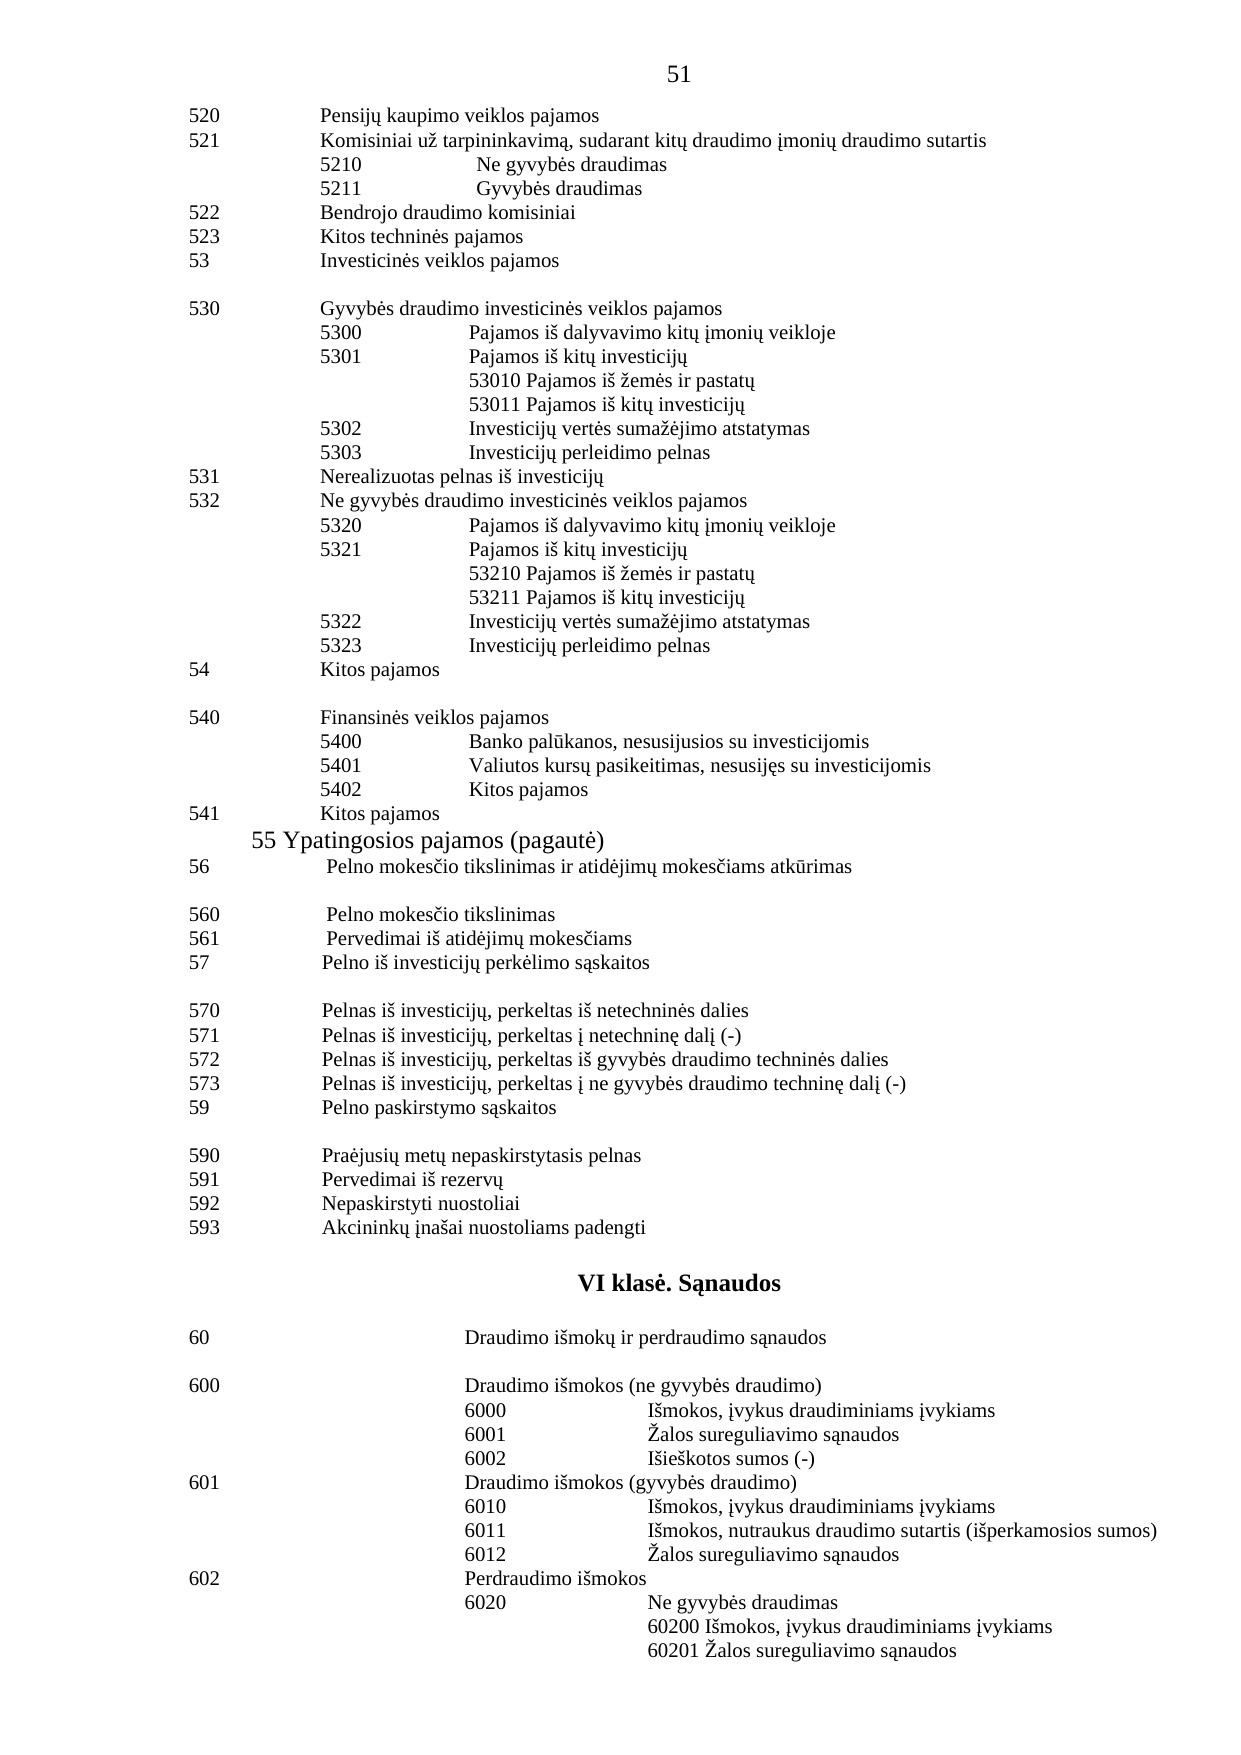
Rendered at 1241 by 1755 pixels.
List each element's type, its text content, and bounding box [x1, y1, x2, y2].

table_cell Akcininkų įnašai nuostoliams padengti [310, 1215, 1181, 1239]
table_cell 5210 [309, 152, 465, 176]
table_cell 6010 [453, 1494, 636, 1518]
table_cell Investicijų vertės sumažėjimo atstatymas [457, 416, 1181, 440]
table_cell Kitos pajamos [309, 657, 1181, 681]
table_cell [453, 1638, 636, 1662]
table_cell [177, 561, 309, 585]
table_cell Pajamos iš kitų investicijų [457, 344, 1181, 368]
table_cell [177, 344, 309, 368]
table_cell Ne gyvybės draudimas [636, 1590, 1181, 1614]
table_cell 5301 [309, 344, 457, 368]
table_cell [309, 368, 457, 392]
table_cell [1181, 1470, 1185, 1494]
table_cell Gyvybės draudimo investicinės veiklos pajamos [309, 296, 1181, 320]
table_cell 57 [177, 950, 310, 974]
table_cell Pelnas iš investicijų, perkeltas iš netechninės dalies [310, 999, 1181, 1022]
table_cell Draudimo išmokos (gyvybės draudimo) [453, 1470, 1181, 1494]
table_cell [177, 152, 309, 176]
table_cell [177, 974, 310, 998]
table_cell [309, 561, 457, 585]
table_cell [453, 1349, 1181, 1373]
table_cell 5302 [309, 416, 457, 440]
table_cell [177, 1542, 453, 1566]
table_cell [177, 176, 309, 200]
table_cell 573 [177, 1071, 310, 1095]
table_header [1181, 1325, 1185, 1349]
table_cell [1181, 1422, 1185, 1446]
table_cell [177, 416, 309, 440]
table_cell Ne gyvybės draudimo investicinės veiklos pajamos [309, 489, 1181, 512]
table_cell Pervedimai iš atidėjimų mokesčiams [315, 926, 1181, 950]
table_cell Valiutos kursų pasikeitimas, nesusijęs su investicijomis [457, 753, 1181, 777]
table_cell Kitos techninės pajamos [309, 224, 1181, 248]
table_cell 53011 Pajamos iš kitų investicijų [457, 392, 1181, 416]
table_cell Išieškotos sumos (-) [636, 1446, 1181, 1470]
table_cell 5303 [309, 440, 457, 464]
table_cell [177, 513, 309, 537]
table_cell [177, 392, 309, 416]
table_cell 590 [177, 1143, 310, 1167]
table_cell 5300 [309, 320, 457, 344]
table_cell 53210 Pajamos iš žemės ir pastatų [457, 561, 1181, 585]
table_cell Banko palūkanos, nesusijusios su investicijomis [457, 729, 1181, 753]
table_cell Išmokos, įvykus draudiminiams įvykiams [636, 1398, 1181, 1422]
table_header 56 [177, 854, 315, 878]
table_cell Kitos pajamos [457, 777, 1181, 801]
table_cell [177, 440, 309, 464]
table_cell 6011 [453, 1518, 636, 1542]
table_cell [177, 878, 315, 902]
table_header Draudimo išmokų ir perdraudimo sąnaudos [453, 1325, 1181, 1349]
table_cell 540 [177, 705, 309, 729]
table_cell 6000 [453, 1398, 636, 1422]
table_cell 59 [177, 1095, 310, 1119]
table_cell Bendrojo draudimo komisiniai [309, 200, 1181, 224]
table_cell Pensijų kaupimo veiklos pajamos [309, 104, 1181, 127]
table_cell Pajamos iš kitų investicijų [457, 537, 1181, 561]
table_cell 54 [177, 657, 309, 681]
table_cell [1181, 1566, 1185, 1590]
table_cell Žalos sureguliavimo sąnaudos [636, 1422, 1181, 1446]
table_cell [309, 272, 1181, 296]
table_cell Investicinės veiklos pajamos [309, 248, 1181, 272]
table_cell [1181, 1614, 1185, 1638]
table_cell 5400 [309, 729, 457, 753]
table_cell Ne gyvybės draudimas [465, 152, 1181, 176]
table_cell Pelno paskirstymo sąskaitos [310, 1095, 1181, 1119]
table_cell [177, 320, 309, 344]
table_cell [177, 681, 309, 705]
table_cell [1181, 1374, 1185, 1397]
table_cell Žalos sureguliavimo sąnaudos [636, 1542, 1181, 1566]
table_cell 6002 [453, 1446, 636, 1470]
table_cell Gyvybės draudimas [465, 176, 1181, 200]
table_cell 6012 [453, 1542, 636, 1566]
table_cell Pervedimai iš rezervų [310, 1167, 1181, 1191]
table_cell [177, 633, 309, 657]
table_cell 6001 [453, 1422, 636, 1446]
table_cell 601 [177, 1470, 453, 1494]
table_cell [177, 1614, 453, 1638]
table_cell Finansinės veiklos pajamos [309, 705, 1181, 729]
table_cell 5401 [309, 753, 457, 777]
table_cell [177, 272, 309, 296]
table_cell Nepaskirstyti nuostoliai [310, 1191, 1181, 1215]
table_cell [1181, 1494, 1185, 1518]
table_cell 522 [177, 200, 309, 224]
table_cell 530 [177, 296, 309, 320]
table_cell [177, 753, 309, 777]
table_cell [1181, 1349, 1185, 1373]
table_cell 6020 [453, 1590, 636, 1614]
table_cell [309, 585, 457, 609]
table_cell Investicijų perleidimo pelnas [457, 440, 1181, 464]
text VI klasė. Sąnaudos [177, 1268, 1181, 1297]
table_cell [177, 1446, 453, 1470]
table_cell [177, 729, 309, 753]
table_cell 53 [177, 248, 309, 272]
table_cell 5320 [309, 513, 457, 537]
table_cell 532 [177, 489, 309, 512]
table_cell 53211 Pajamos iš kitų investicijų [457, 585, 1181, 609]
table_cell Investicijų perleidimo pelnas [457, 633, 1181, 657]
table_cell Praėjusių metų nepaskirstytasis pelnas [310, 1143, 1181, 1167]
table_cell 5322 [309, 609, 457, 633]
table_cell [177, 1119, 310, 1143]
table_cell [177, 1349, 453, 1373]
table_cell 541 [177, 801, 309, 825]
table_cell [177, 1494, 453, 1518]
table_cell [1181, 1542, 1185, 1566]
table_cell 591 [177, 1167, 310, 1191]
text 55 Ypatingosios pajamos (pagautė) [177, 825, 1181, 854]
table_cell 531 [177, 464, 309, 488]
table_cell 572 [177, 1047, 310, 1071]
table_cell 560 [177, 902, 315, 926]
table_cell Nerealizuotas pelnas iš investicijų [309, 464, 1181, 488]
table_cell [1181, 1638, 1185, 1662]
table_cell 5402 [309, 777, 457, 801]
table_cell [310, 974, 1181, 998]
table_cell Komisiniai už tarpininkavimą, sudarant kitų draudimo įmonių draudimo sutartis [309, 128, 1181, 152]
table_cell [177, 1422, 453, 1446]
table_cell [177, 585, 309, 609]
table_cell 53010 Pajamos iš žemės ir pastatų [457, 368, 1181, 392]
table_cell 60201 Žalos sureguliavimo sąnaudos [636, 1638, 1181, 1662]
table_cell [1181, 1446, 1185, 1470]
table_cell Perdraudimo išmokos [453, 1566, 1181, 1590]
table_cell 561 [177, 926, 315, 950]
table_cell [1181, 1398, 1185, 1422]
table_cell 593 [177, 1215, 310, 1239]
table_cell 570 [177, 999, 310, 1022]
table_cell [177, 1518, 453, 1542]
table_cell 5323 [309, 633, 457, 657]
table_cell Išmokos, nutraukus draudimo sutartis (išperkamosios sumos) [636, 1518, 1181, 1542]
table_cell [1181, 1590, 1185, 1614]
table_cell 520 [177, 104, 309, 127]
table_cell 571 [177, 1023, 310, 1047]
table_cell [453, 1614, 636, 1638]
table_cell 521 [177, 128, 309, 152]
table_cell [177, 537, 309, 561]
table_cell [177, 1590, 453, 1614]
table_cell Pajamos iš dalyvavimo kitų įmonių veikloje [457, 320, 1181, 344]
table_cell Išmokos, įvykus draudiminiams įvykiams [636, 1494, 1181, 1518]
table_cell [315, 878, 1181, 902]
table_cell [1181, 1518, 1185, 1542]
table_cell [177, 1398, 453, 1422]
table_cell [177, 777, 309, 801]
table_cell 602 [177, 1566, 453, 1590]
table_cell 5211 [309, 176, 465, 200]
table_cell Investicijų vertės sumažėjimo atstatymas [457, 609, 1181, 633]
table_header 60 [177, 1325, 453, 1349]
table_cell Pelno iš investicijų perkėlimo sąskaitos [310, 950, 1181, 974]
table_cell [177, 368, 309, 392]
table_cell 60200 Išmokos, įvykus draudiminiams įvykiams [636, 1614, 1181, 1638]
table_cell Pajamos iš dalyvavimo kitų įmonių veikloje [457, 513, 1181, 537]
table_cell Pelno mokesčio tikslinimas [315, 902, 1181, 926]
table_header Pelno mokesčio tikslinimas ir atidėjimų mokesčiams atkūrimas [315, 854, 1181, 878]
table_cell Draudimo išmokos (ne gyvybės draudimo) [453, 1374, 1181, 1397]
table_cell 592 [177, 1191, 310, 1215]
table_cell [309, 392, 457, 416]
table_cell Pelnas iš investicijų, perkeltas į netechninę dalį (-) [310, 1023, 1181, 1047]
table_cell Pelnas iš investicijų, perkeltas į ne gyvybės draudimo techninę dalį (-) [310, 1071, 1181, 1095]
table_cell [177, 1638, 453, 1662]
table_cell [309, 681, 1181, 705]
table_cell 600 [177, 1374, 453, 1397]
table_cell 523 [177, 224, 309, 248]
table_cell [310, 1119, 1181, 1143]
table_cell Kitos pajamos [309, 801, 1181, 825]
table_cell Pelnas iš investicijų, perkeltas iš gyvybės draudimo techninės dalies [310, 1047, 1181, 1071]
table_cell [177, 609, 309, 633]
table_cell 5321 [309, 537, 457, 561]
